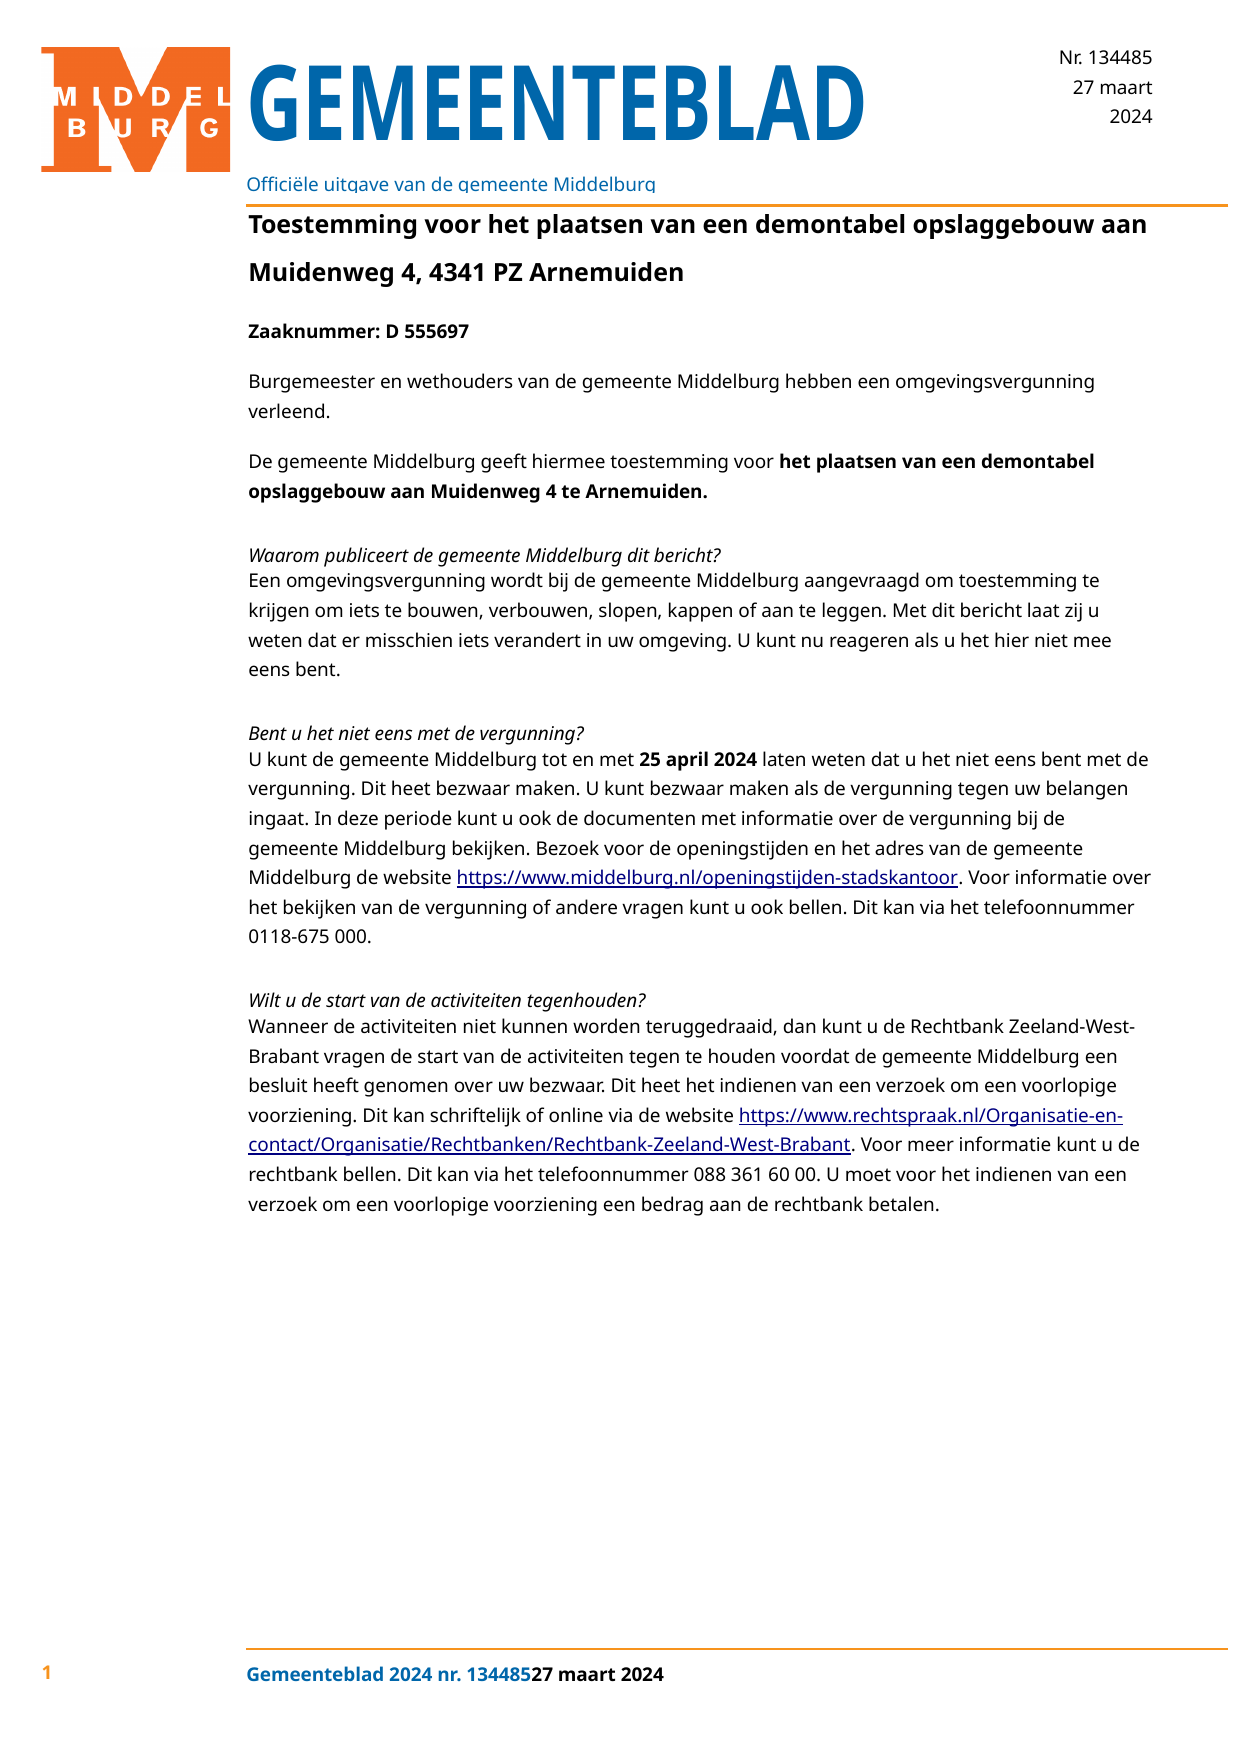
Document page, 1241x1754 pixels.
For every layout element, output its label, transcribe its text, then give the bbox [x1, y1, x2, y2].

text Zaaknummer: D 555697 [248, 318, 1152, 344]
text Een omgevingsvergunning wordt bij de gemeente Middelburg aangevraagd om toestemming te krijgen om iets te bouwen, verbouwen, slopen, kappen of aan te leggen. Met dit bericht laat zij u weten dat er misschien iets verandert in uw omgeving. U kunt nu reageren als u het hier niet mee eens bent. [248, 568, 1152, 682]
text De gemeente Middelburg geeft hiermee toestemming voor het plaatsen van een demontabel opslaggebouw aan Muidenweg 4 te Arnemuiden. [248, 448, 1152, 504]
text Wanneer de activiteiten niet kunnen worden teruggedraaid, dan kunt u de Rechtbank Zeeland-West-Brabant vragen de start van de activiteiten tegen te houden voordat de gemeente Middelburg een besluit heeft genomen over uw bezwaar. Dit heet het indienen van een verzoek om een voorlopige voorziening. Dit kan schriftelijk of online via de website https://www.rechtspraak.nl/Organisatie-en-contact/Organisatie/Rechtbanken/Rechtbank-Zeeland-West-Brabant. Voor meer informatie kunt u de rechtbank bellen. Dit kan via het telefoonnummer 088 361 60 00. U moet voor het indienen van een verzoek om een voorlopige voorziening een bedrag aan de rechtbank betalen. [248, 1013, 1152, 1216]
text Wilt u de start van de activiteiten tegenhouden? [248, 987, 1152, 1013]
picture [41, 47, 231, 172]
text Burgemeester en wethouders van de gemeente Middelburg hebben een omgevingsvergunning verleend. [248, 368, 1152, 424]
text Waarom publiceert de gemeente Middelburg dit bericht? [248, 542, 1152, 568]
text U kunt de gemeente Middelburg tot en met 25 april 2024 laten weten dat u het niet eens bent met de vergunning. Dit heet bezwaar maken. U kunt bezwaar maken als de vergunning tegen uw belangen ingaat. In deze periode kunt u ook de documenten met informatie over de vergunning bij de gemeente Middelburg bekijken. Bezoek voor de openingstijden en het adres van de gemeente Middelburg de website https://www.middelburg.nl/openingstijden-stadskantoor. Voor informatie over het bekijken van de vergunning of andere vragen kunt u ook bellen. Dit kan via het telefoonnummer 0118-675 000. [248, 746, 1152, 949]
text Toestemming voor het plaatsen van een demontabel opslaggebouw aan Muidenweg 4, 4341 PZ Arnemuiden [248, 207, 1152, 288]
text Bent u het niet eens met de vergunning? [248, 720, 1152, 746]
